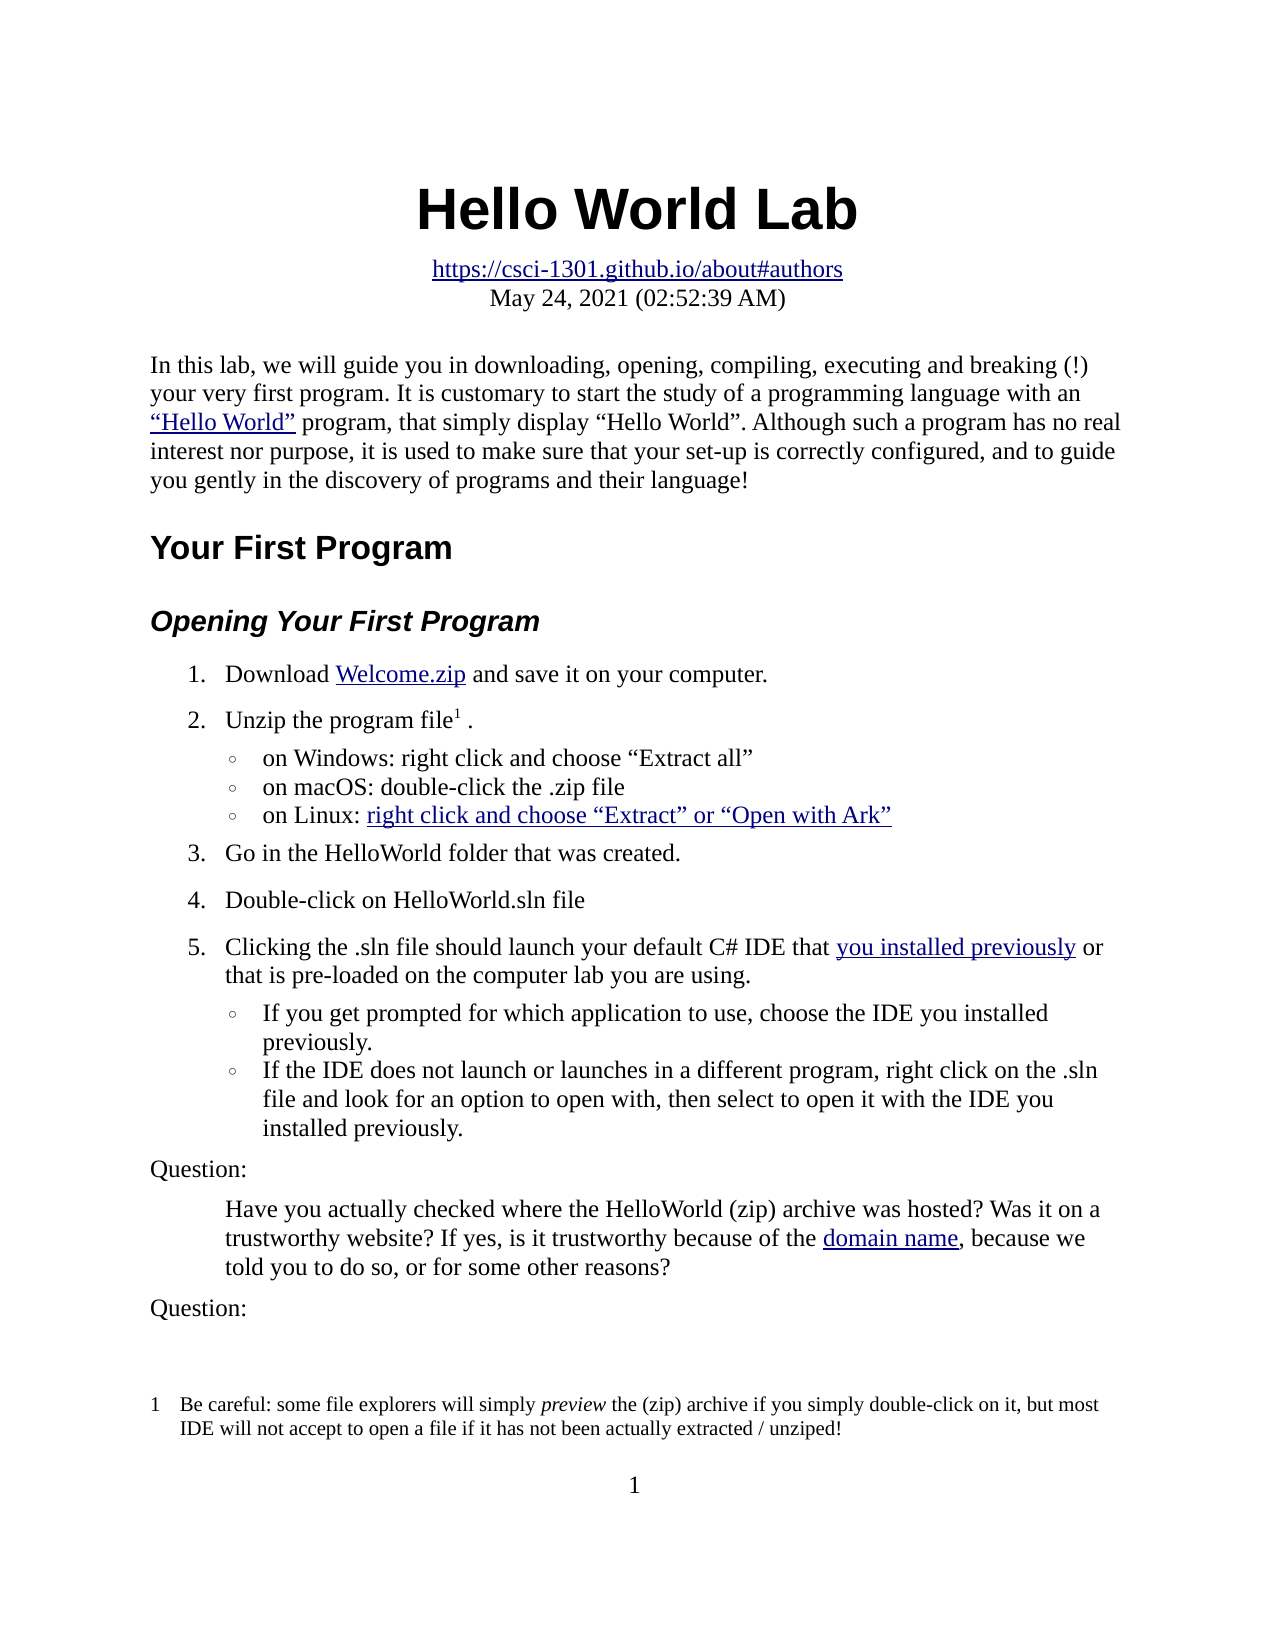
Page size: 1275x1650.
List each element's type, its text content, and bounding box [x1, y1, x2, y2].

list If you get prompted for which application to use, choose the IDE you installed previously. [225, 998, 1125, 1056]
text https://csci-1301.github.io/about#authors [150, 254, 1125, 283]
list Double-click on HelloWorld.sln file [187, 885, 1125, 914]
text Have you actually checked where the HelloWorld (zip) archive was hosted? Was it on a trustworthy website? If yes, is it trustworthy because of the domain name, because we told you to do so, or for some other reasons? [225, 1194, 1125, 1281]
list If the IDE does not launch or launches in a different program, right click on the .sln file and look for an option to open with, then select to open it with the IDE you installed previously. [225, 1056, 1125, 1142]
text Question: [150, 1293, 1125, 1321]
list on Windows: right click and choose “Extract all” [225, 743, 1125, 772]
text May 24, 2021 (02:52:39 AM) [150, 283, 1125, 312]
list Be careful: some file explorers will simply preview the (zip) archive if you simply double-click on it, but most IDE will not accept to open a file if it has not been actually extracted / unziped! [150, 1392, 1125, 1440]
text In this lab, we will guide you in downloading, opening, compiling, executing and breaking (!) your very first program. It is customary to start the study of a programming language with an “Hello World” program, that simply display “Hello World”. Although such a program has no real interest nor purpose, it is used to make sure that your set-up is correctly configured, and to guide you gently in the discovery of programs and their language! [150, 350, 1125, 493]
text Question: [150, 1154, 1125, 1182]
list on macOS: double-click the .zip file [225, 772, 1125, 801]
list Clicking the .sln file should launch your default C# IDE that you installed previously or that is pre-loaded on the computer lab you are using. [187, 932, 1125, 989]
list Download Welcome.zip and save it on your computer. [187, 659, 1125, 687]
subtitle Your First Program [150, 527, 1125, 566]
title Hello World Lab [150, 175, 1125, 242]
list on Linux: right click and choose “Extract” or “Open with Ark” [225, 801, 1125, 829]
subtitle Opening Your First Program [150, 604, 1125, 637]
list Unzip the program file . [187, 705, 1125, 734]
list Go in the HelloWorld folder that was created. [187, 838, 1125, 867]
